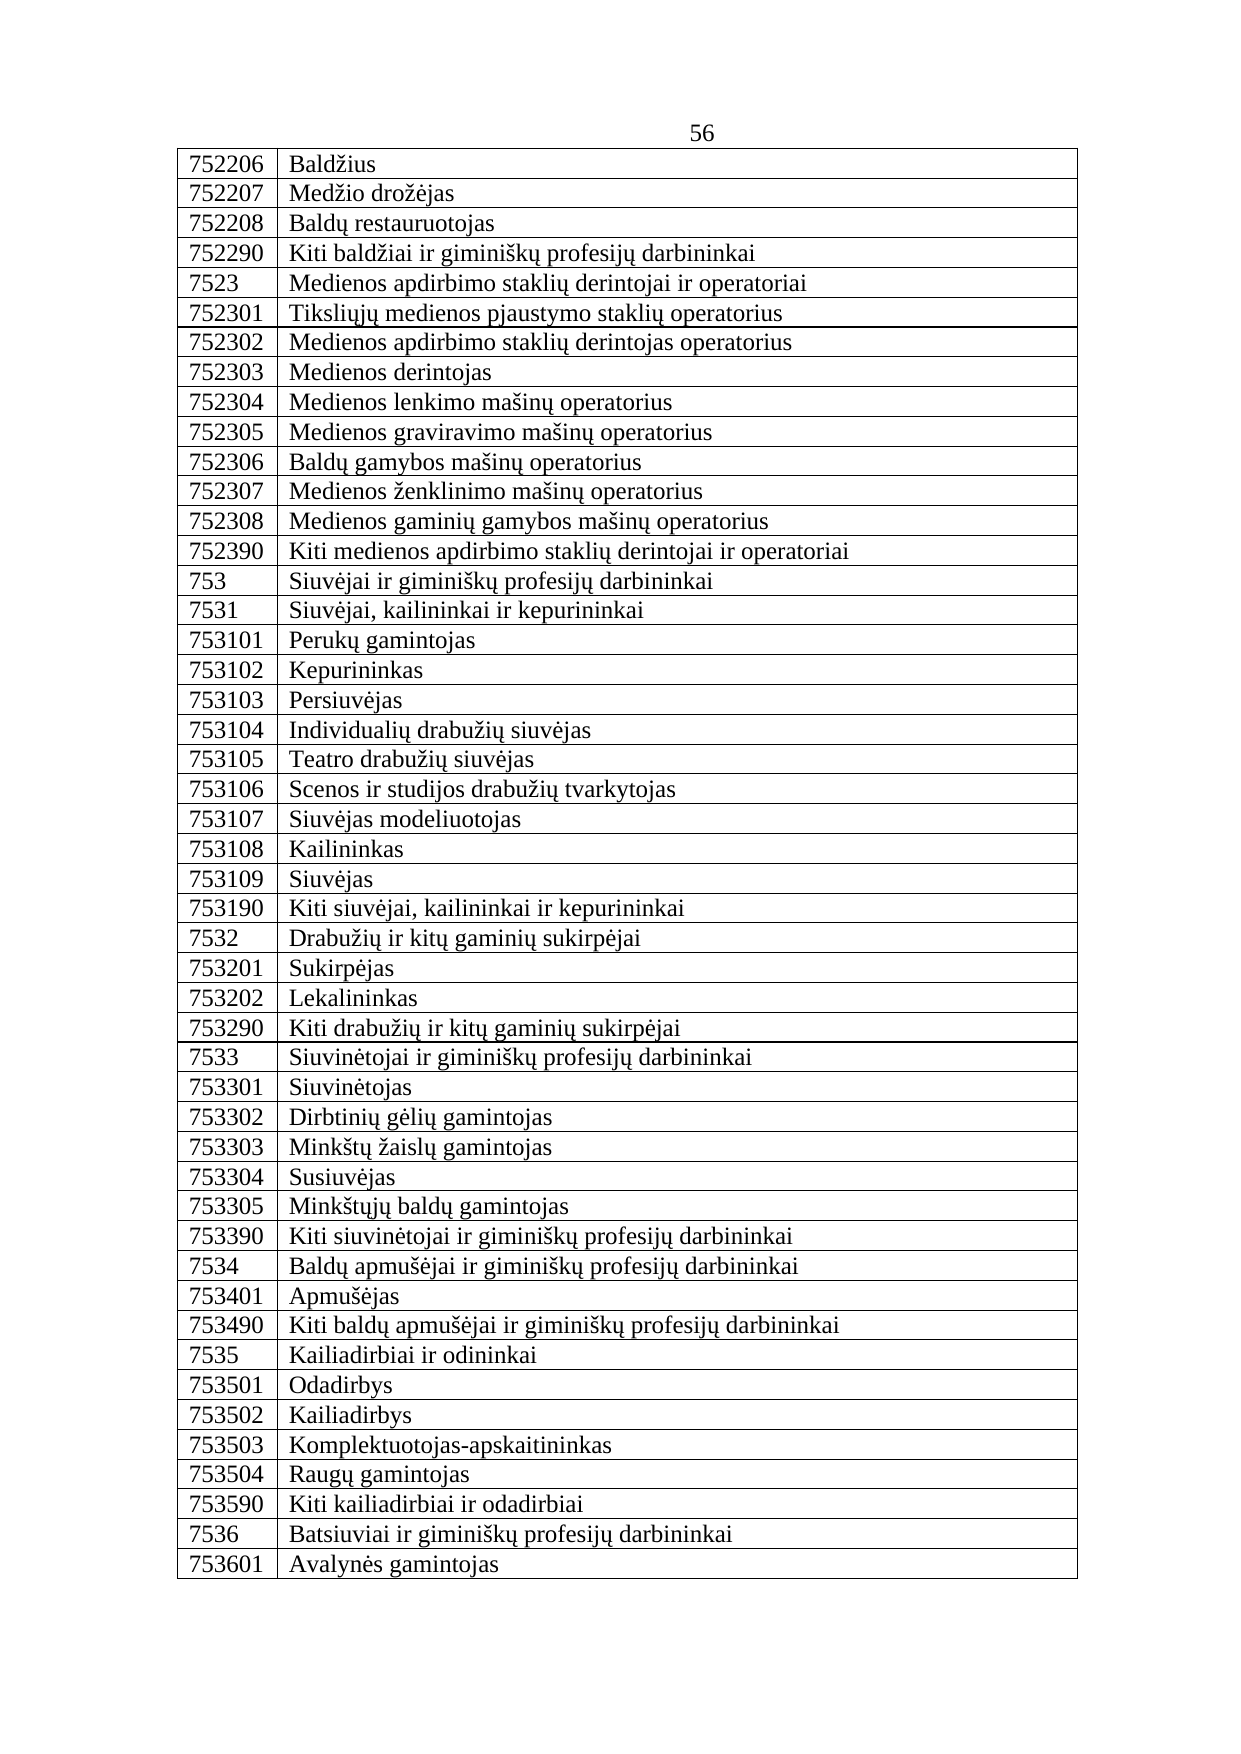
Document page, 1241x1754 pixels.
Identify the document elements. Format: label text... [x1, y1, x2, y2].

table_cell 753106 [178, 774, 277, 803]
table_cell Kailiadirbiai ir odininkai [278, 1340, 1077, 1369]
table_cell Baldžius [278, 149, 1077, 177]
table_cell Medienos graviravimo mašinų operatorius [278, 417, 1077, 446]
table_cell 753601 [178, 1549, 277, 1578]
table_cell 752206 [178, 149, 277, 177]
table_cell 753104 [178, 715, 277, 743]
table_cell Tiksliųjų medienos pjaustymo staklių operatorius [278, 298, 1077, 326]
table_cell 7535 [178, 1340, 277, 1369]
table_cell 7534 [178, 1251, 277, 1280]
table_cell Siuvinėtojas [278, 1072, 1077, 1101]
table_cell 752207 [178, 179, 277, 207]
table_cell Persiuvėjas [278, 685, 1077, 714]
table_cell Siuvinėtojai ir giminiškų profesijų darbininkai [278, 1043, 1077, 1071]
table_cell Raugų gamintojas [278, 1460, 1077, 1488]
table_cell Medienos gaminių gamybos mašinų operatorius [278, 506, 1077, 535]
table_cell Kiti baldžiai ir giminiškų profesijų darbininkai [278, 238, 1077, 267]
table_cell Kiti siuvinėtojai ir giminiškų profesijų darbininkai [278, 1221, 1077, 1250]
table_cell 752303 [178, 357, 277, 386]
table_cell 753101 [178, 625, 277, 654]
table_cell Drabužių ir kitų gaminių sukirpėjai [278, 923, 1077, 952]
table_cell 753304 [178, 1162, 277, 1190]
table_cell Siuvėjas modeliuotojas [278, 804, 1077, 833]
table_cell 753107 [178, 804, 277, 833]
table_cell Apmušėjas [278, 1281, 1077, 1309]
table_cell Medienos derintojas [278, 357, 1077, 386]
table_cell 753 [178, 566, 277, 594]
table_cell Kailininkas [278, 834, 1077, 863]
table_cell 752208 [178, 208, 277, 237]
table_cell 753504 [178, 1460, 277, 1488]
table_cell Teatro drabužių siuvėjas [278, 745, 1077, 773]
table_cell 7531 [178, 596, 277, 624]
table_cell 7523 [178, 268, 277, 297]
table_cell Medienos lenkimo mašinų operatorius [278, 387, 1077, 416]
table_cell Medienos ženklinimo mašinų operatorius [278, 476, 1077, 505]
table_cell Minkštųjų baldų gamintojas [278, 1191, 1077, 1220]
table_cell 753501 [178, 1370, 277, 1399]
table_cell 753108 [178, 834, 277, 863]
table_cell Dirbtinių gėlių gamintojas [278, 1102, 1077, 1131]
table_cell Avalynės gamintojas [278, 1549, 1077, 1578]
table_cell Batsiuviai ir giminiškų profesijų darbininkai [278, 1519, 1077, 1548]
table_cell 7532 [178, 923, 277, 952]
table_cell 753201 [178, 953, 277, 982]
table_cell Susiuvėjas [278, 1162, 1077, 1190]
table_cell 752390 [178, 536, 277, 565]
table_cell 753202 [178, 983, 277, 1012]
table_cell Kiti baldų apmušėjai ir giminiškų profesijų darbininkai [278, 1311, 1077, 1339]
table_cell 752308 [178, 506, 277, 535]
table_cell 753401 [178, 1281, 277, 1309]
table_cell 752290 [178, 238, 277, 267]
table_cell Baldų gamybos mašinų operatorius [278, 447, 1077, 475]
table_cell Kiti medienos apdirbimo staklių derintojai ir operatoriai [278, 536, 1077, 565]
table_cell 752305 [178, 417, 277, 446]
table_cell Kepurininkas [278, 655, 1077, 684]
table_cell Medienos apdirbimo staklių derintojas operatorius [278, 328, 1077, 356]
table_cell 752304 [178, 387, 277, 416]
table_cell 753502 [178, 1400, 277, 1429]
table_cell Kiti drabužių ir kitų gaminių sukirpėjai [278, 1013, 1077, 1041]
table_cell Lekalininkas [278, 983, 1077, 1012]
table_cell Perukų gamintojas [278, 625, 1077, 654]
table_cell Sukirpėjas [278, 953, 1077, 982]
table_cell Kiti siuvėjai, kailininkai ir kepurininkai [278, 894, 1077, 922]
table_cell 752307 [178, 476, 277, 505]
table_cell 753190 [178, 894, 277, 922]
table_cell 753301 [178, 1072, 277, 1101]
table_cell 753303 [178, 1132, 277, 1161]
table_cell 7536 [178, 1519, 277, 1548]
table_cell 752306 [178, 447, 277, 475]
table_cell 753102 [178, 655, 277, 684]
table_cell Individualių drabužių siuvėjas [278, 715, 1077, 743]
table_cell 753105 [178, 745, 277, 773]
table_cell 753109 [178, 864, 277, 892]
table_cell Siuvėjai, kailininkai ir kepurininkai [278, 596, 1077, 624]
table_cell Minkštų žaislų gamintojas [278, 1132, 1077, 1161]
table_cell Scenos ir studijos drabužių tvarkytojas [278, 774, 1077, 803]
table_cell 753305 [178, 1191, 277, 1220]
table_cell Siuvėjai ir giminiškų profesijų darbininkai [278, 566, 1077, 594]
table_cell Medžio drožėjas [278, 179, 1077, 207]
table_cell Komplektuotojas-apskaitininkas [278, 1430, 1077, 1458]
table_cell Siuvėjas [278, 864, 1077, 892]
table_cell 753490 [178, 1311, 277, 1339]
table_cell Kiti kailiadirbiai ir odadirbiai [278, 1489, 1077, 1518]
table_cell Odadirbys [278, 1370, 1077, 1399]
table_cell Kailiadirbys [278, 1400, 1077, 1429]
table_cell 752301 [178, 298, 277, 326]
table_cell 7533 [178, 1043, 277, 1071]
table_cell 753590 [178, 1489, 277, 1518]
table_cell Baldų restauruotojas [278, 208, 1077, 237]
table_cell 752302 [178, 328, 277, 356]
table_cell 753103 [178, 685, 277, 714]
table_cell 753503 [178, 1430, 277, 1458]
table_cell 753390 [178, 1221, 277, 1250]
table_cell 753302 [178, 1102, 277, 1131]
table_cell Medienos apdirbimo staklių derintojai ir operatoriai [278, 268, 1077, 297]
table_cell Baldų apmušėjai ir giminiškų profesijų darbininkai [278, 1251, 1077, 1280]
table_cell 753290 [178, 1013, 277, 1041]
